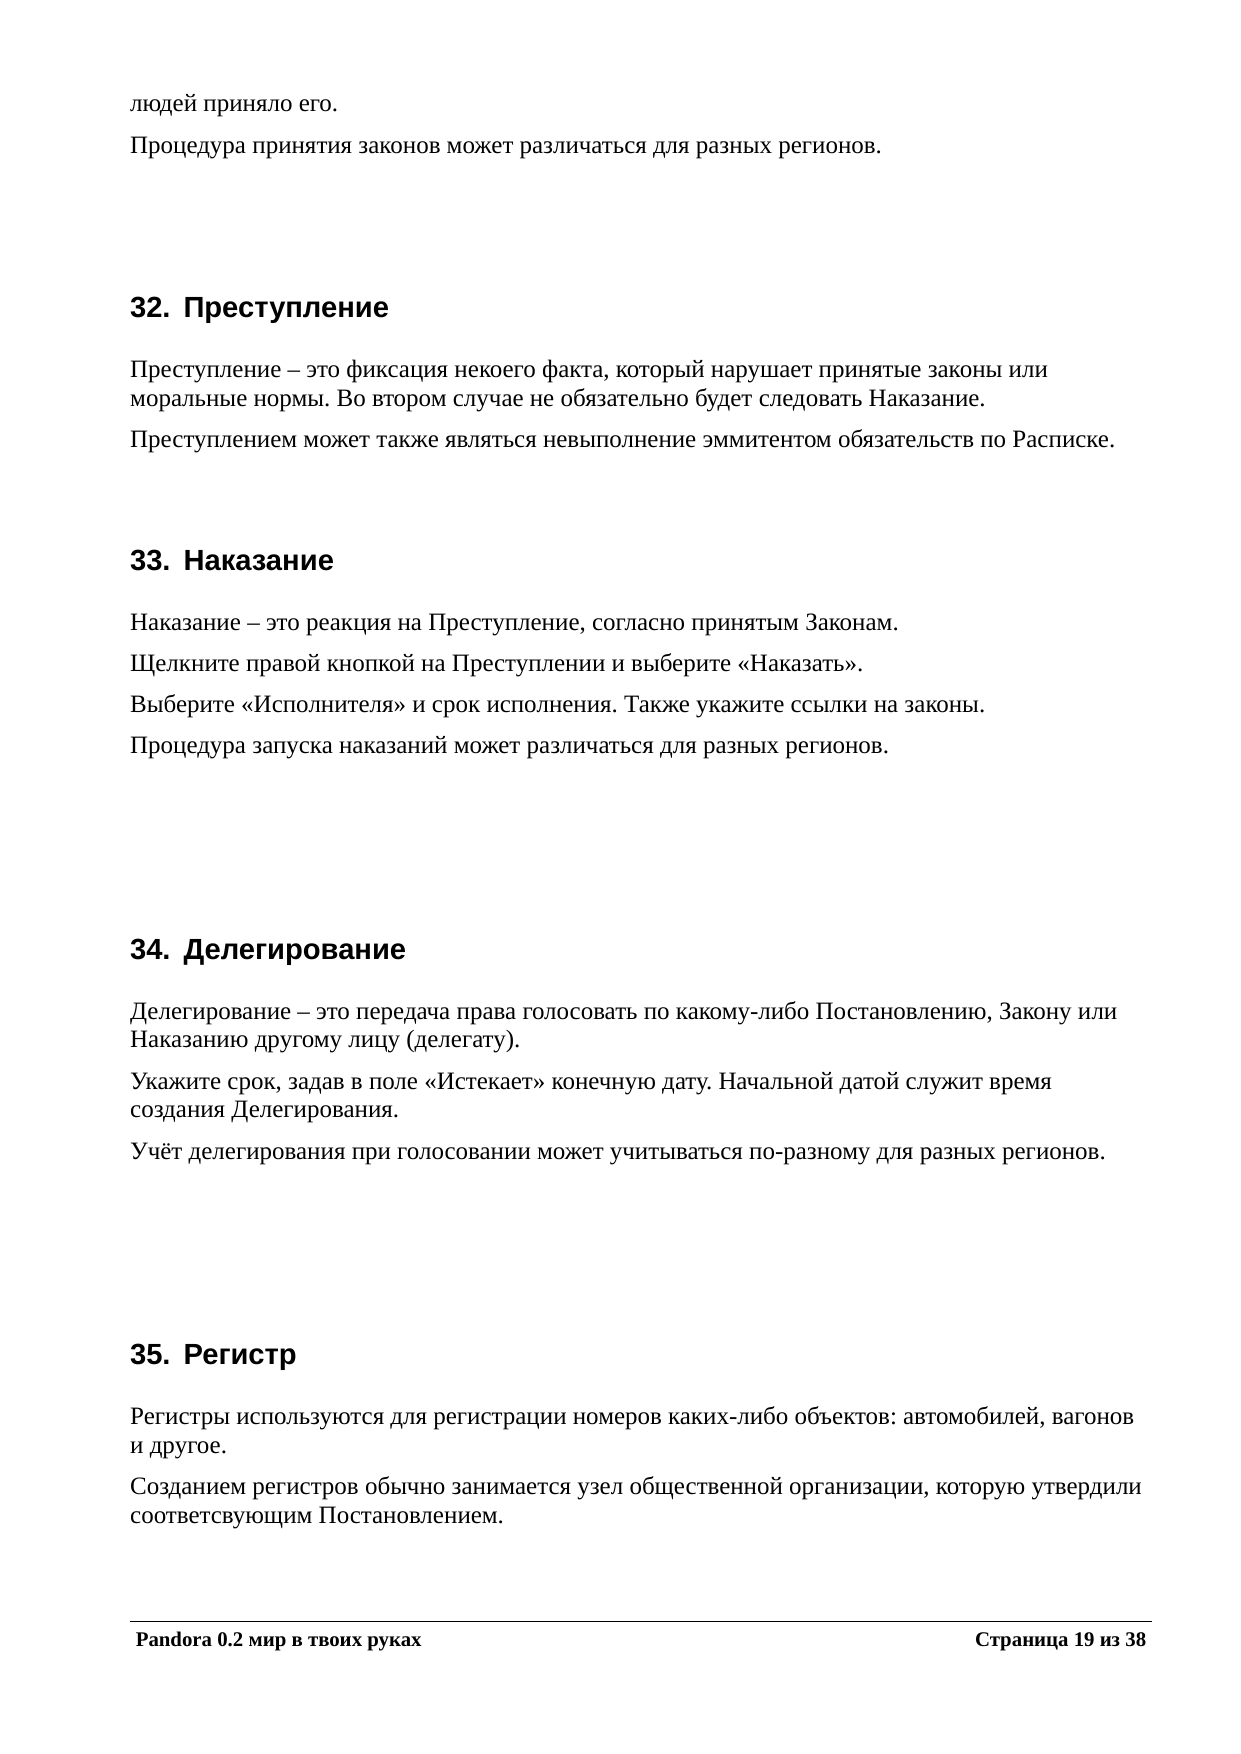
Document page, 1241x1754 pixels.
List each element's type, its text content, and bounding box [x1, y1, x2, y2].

text Преступление – это фиксация некоего факта, который нарушает принятые законы или моральные нормы. Во втором случае не обязательно будет следовать Наказание. [130, 354, 1152, 411]
text Выберите «Исполнителя» и срок исполнения. Также укажите ссылки на законы. [130, 689, 1152, 718]
text Наказание – это реакция на Преступление, согласно принятым Законам. [130, 607, 1152, 635]
subtitle Наказание [130, 543, 1152, 577]
text Регистры используются для регистрации номеров каких-либо объектов: автомобилей, вагонов и другое. [130, 1401, 1152, 1458]
text Процедура принятия законов может различаться для разных регионов. [130, 130, 1152, 158]
text Учёт делегирования при голосовании может учитываться по-разному для разных регионов. [130, 1136, 1152, 1164]
text Щелкните правой кнопкой на Преступлении и выберите «Наказать». [130, 648, 1152, 677]
subtitle Регистр [130, 1337, 1152, 1371]
subtitle Преступление [130, 290, 1152, 324]
text Преступлением может также являться невыполнение эммитентом обязательств по Расписке. [130, 424, 1152, 453]
text Делегирование – это передача права голосовать по какому-либо Постановлению, Закону или Наказанию другому лицу (делегату). [130, 996, 1152, 1053]
text людей приняло его. [130, 88, 1152, 117]
subtitle Делегирование [130, 932, 1152, 966]
text Созданием регистров обычно занимается узел общественной организации, которую утвердили соответсвующим Постановлением. [130, 1471, 1152, 1528]
text Процедура запуска наказаний может различаться для разных регионов. [130, 730, 1152, 759]
text Укажите срок, задав в поле «Истекает» конечную дату. Начальной датой служит время создания Делегирования. [130, 1066, 1152, 1123]
